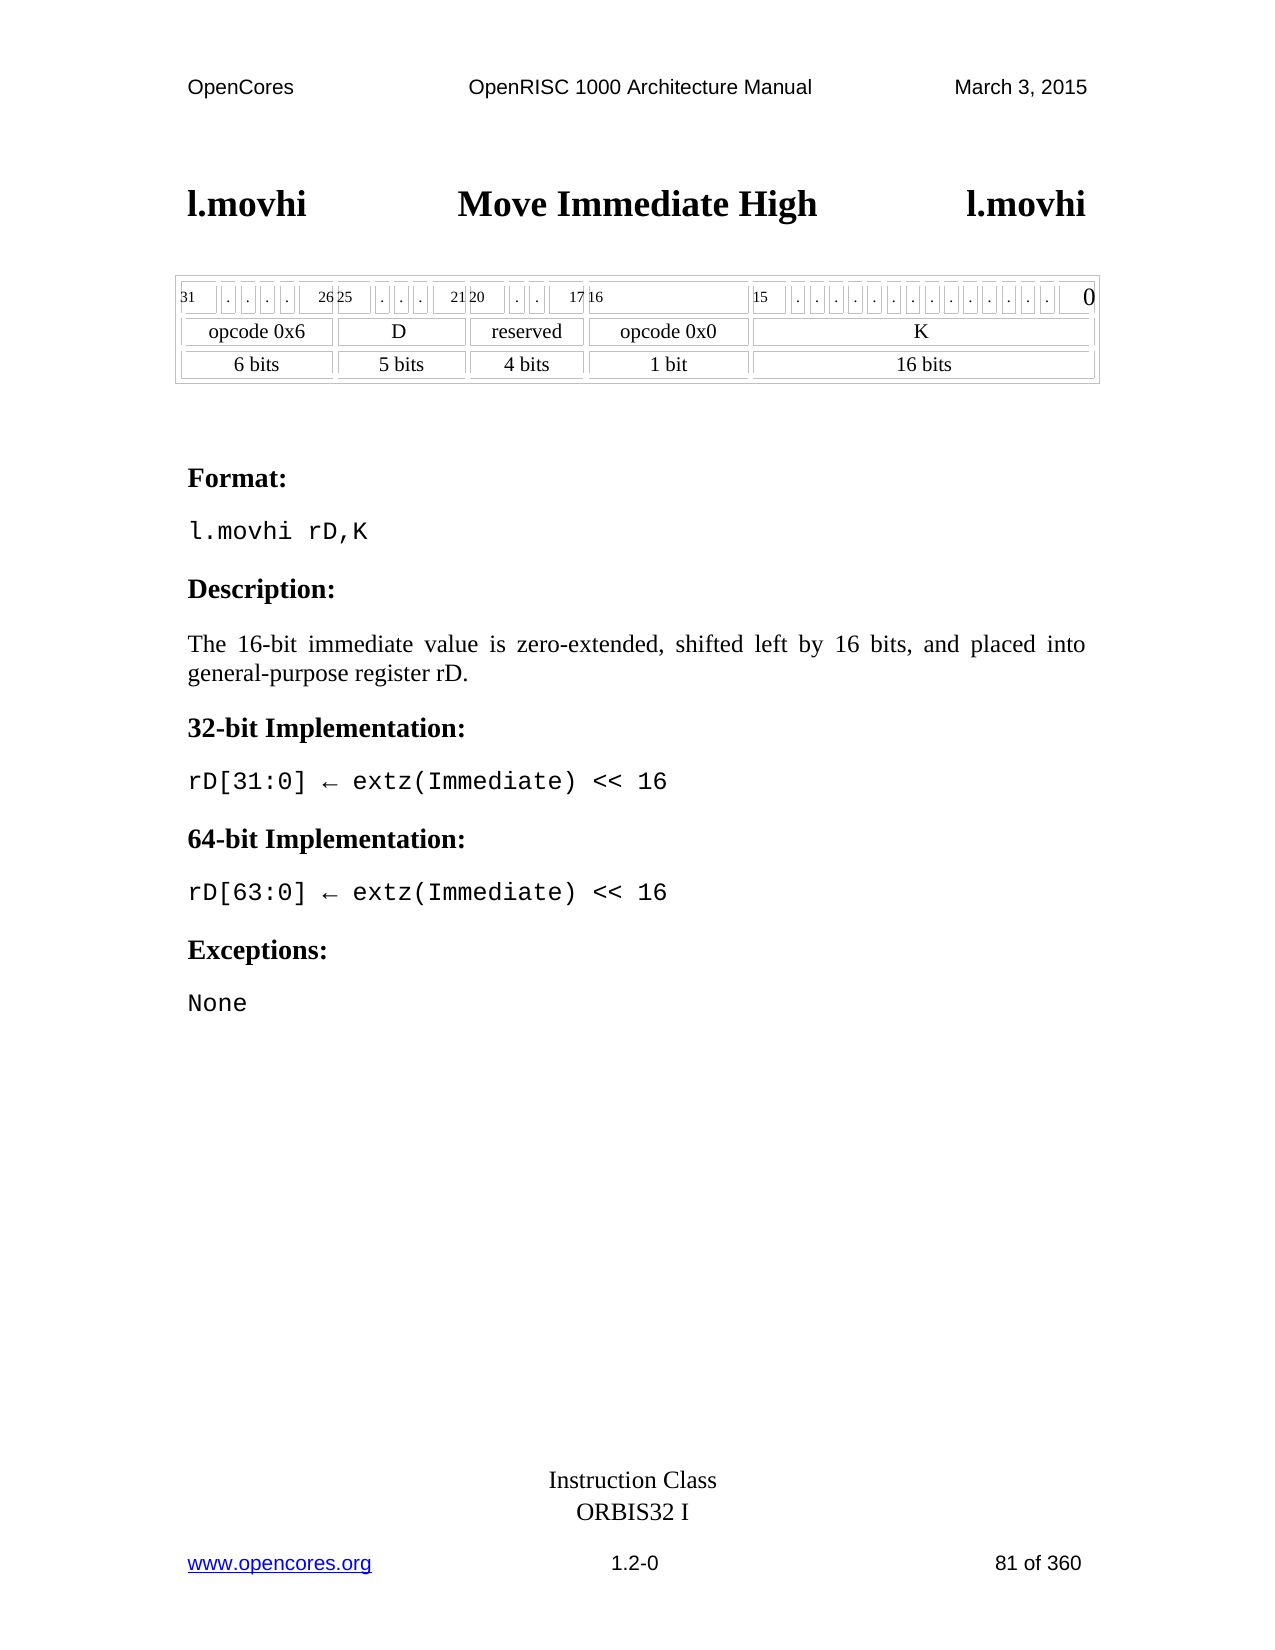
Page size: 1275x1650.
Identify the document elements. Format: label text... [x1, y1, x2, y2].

text 64-bit Implementation: [187, 822, 1087, 855]
text rD[63:0] ← extz(Immediate) << 16 [187, 880, 1087, 908]
text rD[31:0] ← extz(Immediate) << 16 [187, 769, 1087, 797]
text The 16-bit immediate value is zero-extended, shifted left by 16 bits, and placed into general-purpose register rD. [187, 629, 1087, 687]
text Format: [187, 461, 1087, 493]
text 32-bit Implementation: [187, 712, 1087, 744]
text None [187, 990, 1087, 1019]
text Exceptions: [187, 933, 1087, 965]
text l.movhi rD,K [187, 518, 1087, 547]
text Description: [187, 572, 1087, 604]
